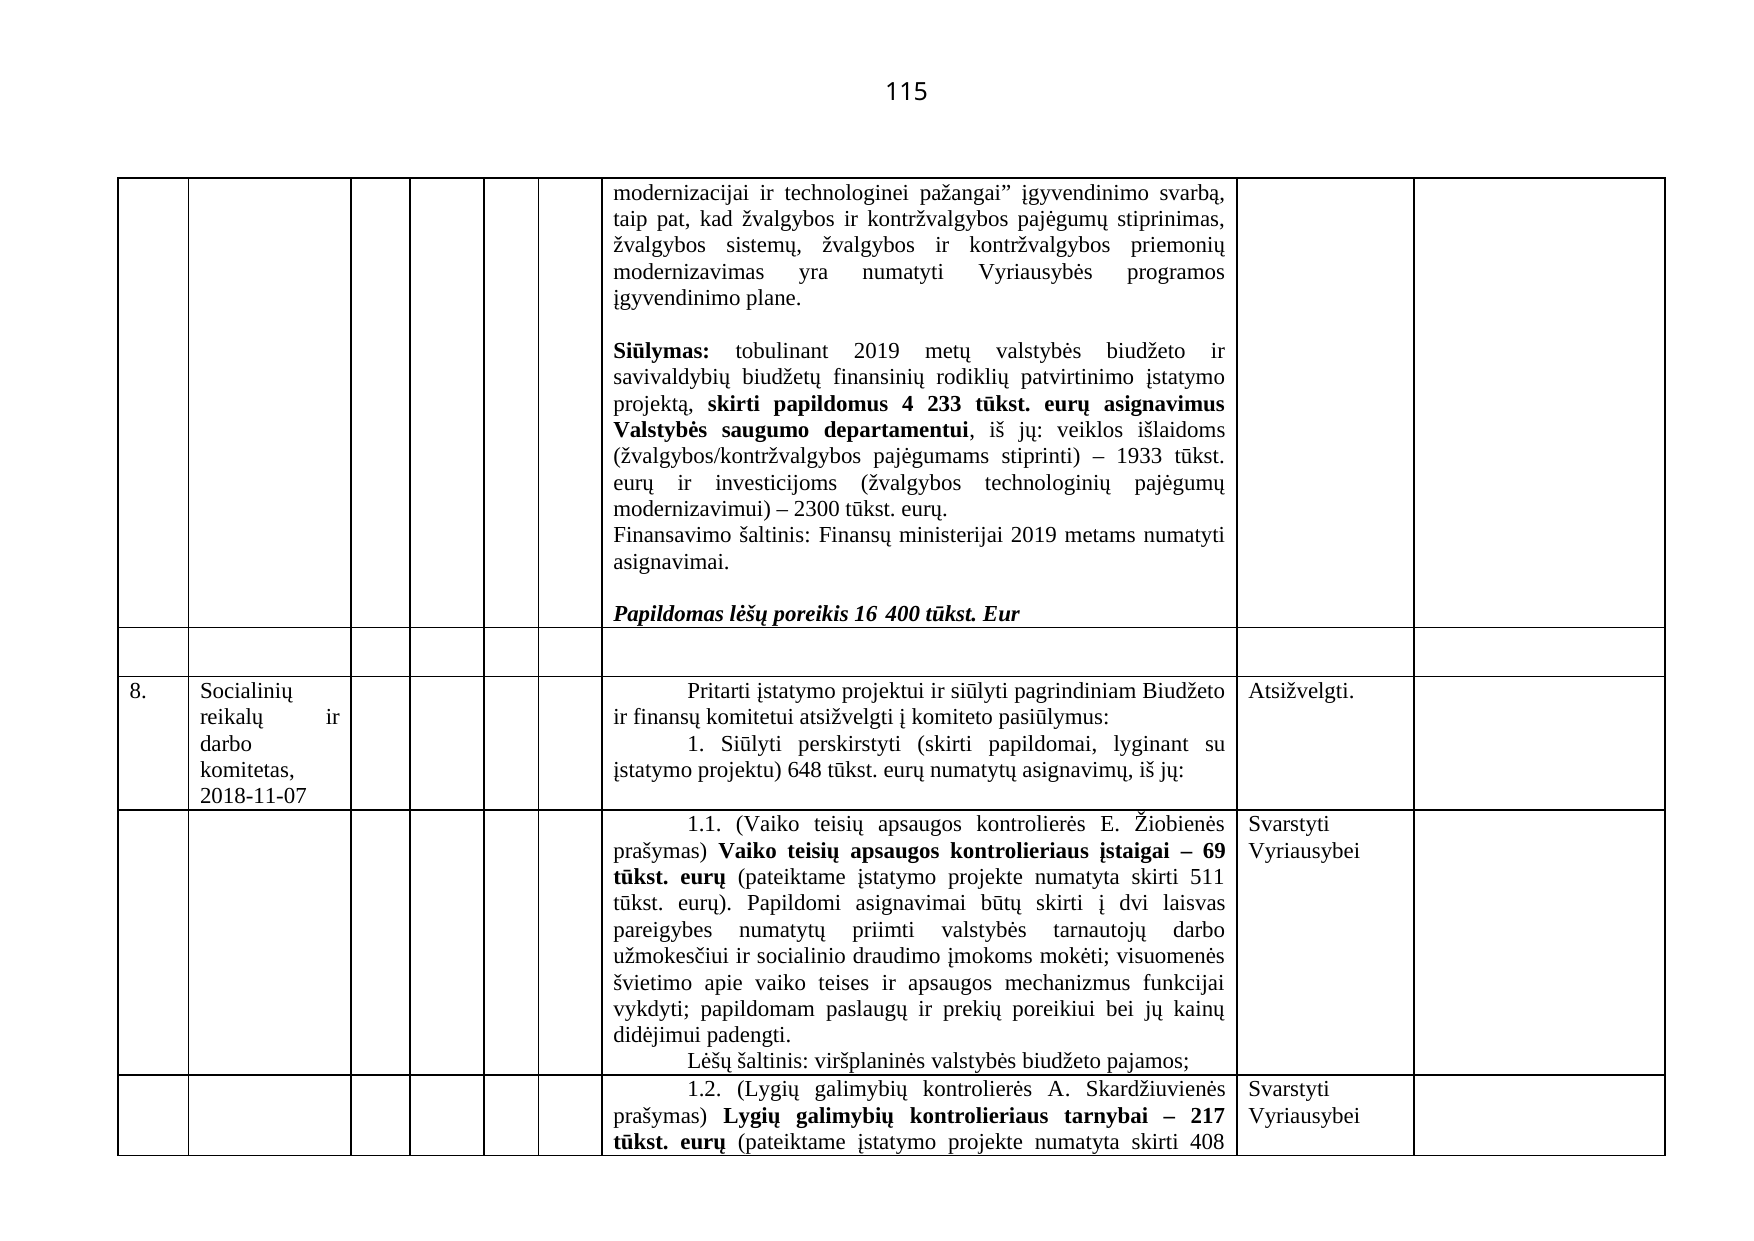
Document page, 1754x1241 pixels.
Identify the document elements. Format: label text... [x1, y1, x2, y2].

table_cell Pritarti įstatymo projektui ir siūlyti pagrindiniam Biudžeto ir finansų komitetui atsižvelgti į komiteto pasiūlymus: 1. Siūlyti perskirstyti (skirti papildomai, lyginant su įstatymo projektu) 648 tūkst. eurų numatytų asignavimų, iš jų: [603, 677, 1236, 809]
table_cell [189, 1076, 350, 1154]
table_cell [1415, 1076, 1664, 1154]
table_cell [1238, 628, 1413, 676]
table_cell [485, 811, 538, 1074]
table_cell [485, 677, 538, 809]
table_cell [539, 179, 601, 627]
table_cell [485, 179, 538, 627]
table_cell [411, 628, 483, 676]
table_cell [189, 179, 350, 627]
table_cell [539, 811, 601, 1074]
table_cell [119, 1076, 188, 1154]
table_cell Socialinių reikalų ir darbo komitetas, 2018-11-07 [189, 677, 350, 809]
table_cell modernizacijai ir technologinei pažangai” įgyvendinimo svarbą, taip pat, kad žvalgybos ir kontržvalgybos pajėgumų stiprinimas, žvalgybos sistemų, žvalgybos ir kontržvalgybos priemonių modernizavimas yra numatyti Vyriausybės programos įgyvendinimo plane. Siūlymas: tobulinant 2019 metų valstybės biudžeto ir savivaldybių biudžetų finansinių rodiklių patvirtinimo įstatymo projektą, skirti papildomus 4 233 tūkst. eurų asignavimus Valstybės saugumo departamentui, iš jų: veiklos išlaidoms (žvalgybos/kontržvalgybos pajėgumams stiprinti) – 1933 tūkst. eurų ir investicijoms (žvalgybos technologinių pajėgumų modernizavimui) – 2300 tūkst. eurų. Finansavimo šaltinis: Finansų ministerijai 2019 metams numatyti asignavimai. Papildomas lėšų poreikis 16 400 tūkst. Eur [603, 179, 1236, 627]
table_cell [411, 677, 483, 809]
table_cell 8. [119, 677, 188, 809]
table_cell [1415, 677, 1664, 809]
table_cell [539, 1076, 601, 1154]
table_cell [1238, 179, 1413, 627]
table_cell [603, 628, 1236, 676]
table_cell Atsižvelgti. [1238, 677, 1413, 809]
table_cell [539, 677, 601, 809]
table_cell [189, 628, 350, 676]
table_cell [1415, 628, 1664, 676]
table_cell [485, 628, 538, 676]
table_cell [119, 179, 188, 627]
table_cell Svarstyti Vyriausybei [1238, 1076, 1413, 1154]
table_cell [352, 1076, 409, 1154]
table_cell 1.1. (Vaiko teisių apsaugos kontrolierės E. Žiobienės prašymas) Vaiko teisių apsaugos kontrolieriaus įstaigai – 69 tūkst. eurų (pateiktame įstatymo projekte numatyta skirti 511 tūkst. eurų). Papildomi asignavimai būtų skirti į dvi laisvas pareigybes numatytų priimti valstybės tarnautojų darbo užmokesčiui ir socialinio draudimo įmokoms mokėti; visuomenės švietimo apie vaiko teises ir apsaugos mechanizmus funkcijai vykdyti; papildomam paslaugų ir prekių poreikiui bei jų kainų didėjimui padengti. Lėšų šaltinis: viršplaninės valstybės biudžeto pajamos; [603, 811, 1236, 1074]
table_cell [411, 1076, 483, 1154]
table_cell [352, 677, 409, 809]
table_cell Svarstyti Vyriausybei [1238, 811, 1413, 1074]
table_cell [411, 179, 483, 627]
table_cell 1.2. (Lygių galimybių kontrolierės A. Skardžiuvienės prašymas) Lygių galimybių kontrolieriaus tarnybai – 217 tūkst. eurų (pateiktame įstatymo projekte numatyta skirti 408 [603, 1076, 1236, 1154]
table_cell [539, 628, 601, 676]
table_cell [119, 628, 188, 676]
table_cell [352, 179, 409, 627]
table_cell [411, 811, 483, 1074]
table_cell [1415, 811, 1664, 1074]
table_cell [352, 811, 409, 1074]
table_cell [1415, 179, 1664, 627]
table_cell [352, 628, 409, 676]
table_cell [119, 811, 188, 1074]
table_cell [485, 1076, 538, 1154]
table_cell [189, 811, 350, 1074]
